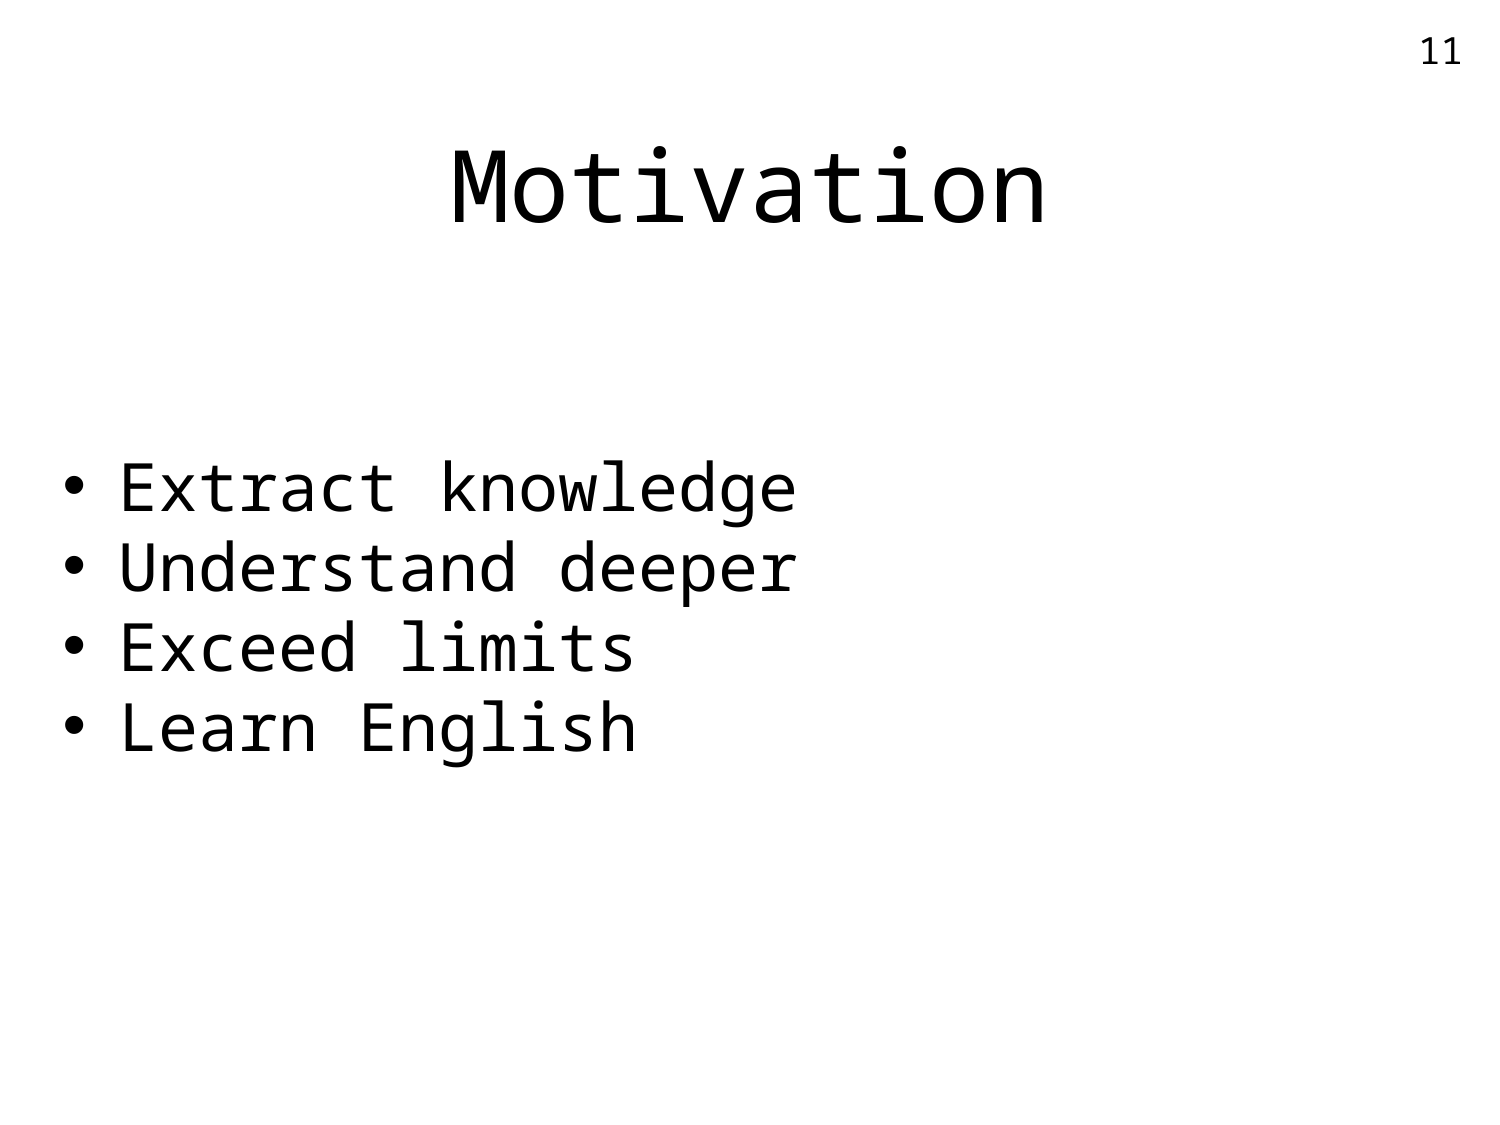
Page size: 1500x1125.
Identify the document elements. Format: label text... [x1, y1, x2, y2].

text_box [1127, 19, 1478, 79]
title Motivation [75, 45, 1426, 319]
text_box Extract knowledge Understand deeper Exceed limits Learn English [47, 437, 1500, 999]
